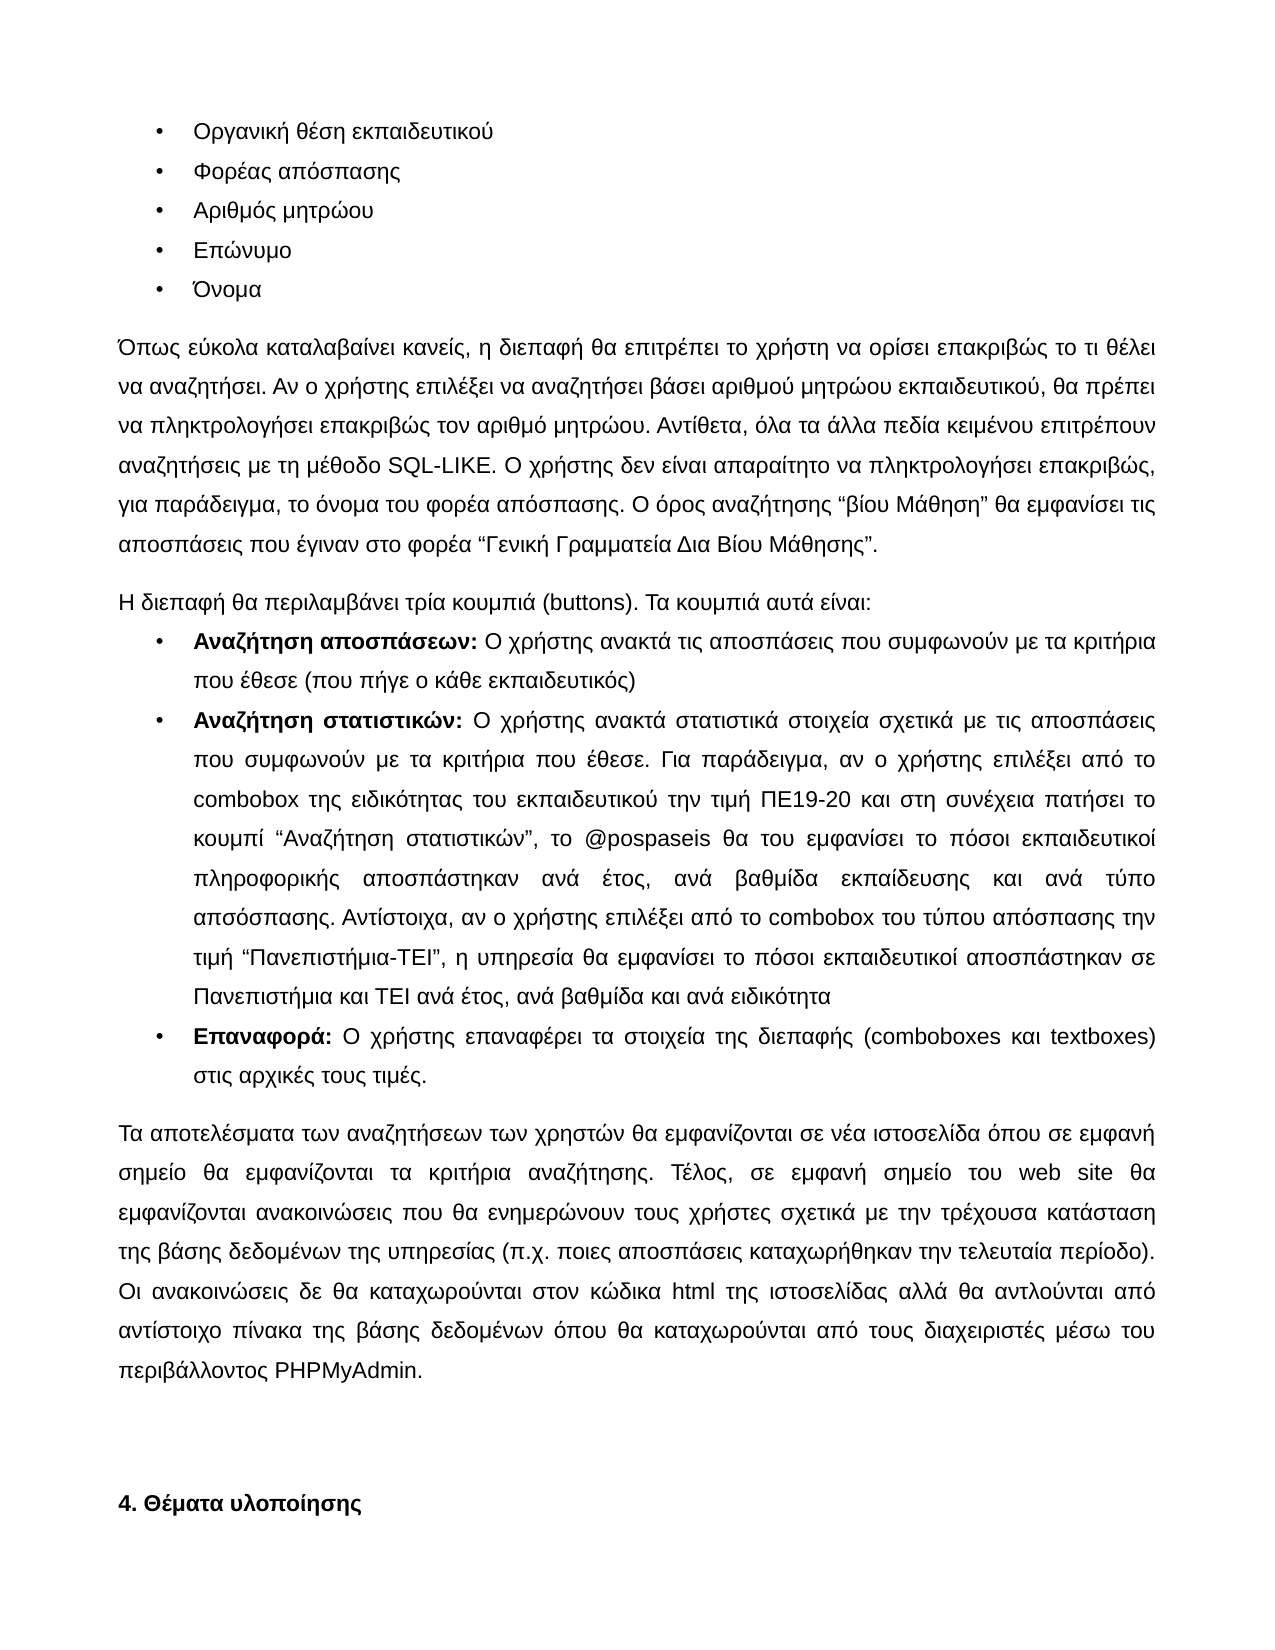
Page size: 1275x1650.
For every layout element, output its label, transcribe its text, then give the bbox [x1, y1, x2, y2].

text Τα αποτελέσματα των αναζητήσεων των χρηστών θα εμφανίζονται σε νέα ιστοσελίδα όπου σε εμφανή σημείο θα εμφανίζονται τα κριτήρια αναζήτησης. Τέλος, σε εμφανή σημείο του web site θα εμφανίζονται ανακοινώσεις που θα ενημερώνουν τους χρήστες σχετικά με την τρέχουσα κατάσταση της βάσης δεδομένων της υπηρεσίας (π.χ. ποιες αποσπάσεις καταχωρήθηκαν την τελευταία περίοδο). Οι ανακοινώσεις δε θα καταχωρούνται στον κώδικα html της ιστοσελίδας αλλά θα αντλούνται από αντίστοιχο πίνακα της βάσης δεδομένων όπου θα καταχωρούνται από τους διαχειριστές μέσω του περιβάλλοντος PHPMyAdmin. [118, 1120, 1157, 1383]
text 4. Θέματα υλοποίησης [118, 1489, 1157, 1516]
list Επώνυμο [156, 237, 1157, 263]
list Όνομα [156, 276, 1157, 302]
text Όπως εύκολα καταλαβαίνει κανείς, η διεπαφή θα επιτρέπει το χρήστη να ορίσει επακριβώς το τι θέλει να αναζητήσει. Αν ο χρήστης επιλέξει να αναζητήσει βάσει αριθμού μητρώου εκπαιδευτικού, θα πρέπει να πληκτρολογήσει επακριβώς τον αριθμό μητρώου. Αντίθετα, όλα τα άλλα πεδία κειμένου επιτρέπουν αναζητήσεις με τη μέθοδο SQL-LIKE. Ο χρήστης δεν είναι απαραίτητο να πληκτρολογήσει επακριβώς, για παράδειγμα, το όνομα του φορέα απόσπασης. Ο όρος αναζήτησης “βίου Μάθηση” θα εμφανίσει τις αποσπάσεις που έγιναν στο φορέα “Γενική Γραμματεία Δια Βίου Μάθησης”. [118, 333, 1157, 557]
list Φορέας απόσπασης [156, 158, 1157, 184]
list Αναζήτηση στατιστικών: Ο χρήστης ανακτά στατιστικά στοιχεία σχετικά με τις αποσπάσεις που συμφωνούν με τα κριτήρια που έθεσε. Για παράδειγμα, αν ο χρήστης επιλέξει από το combobox της ειδικότητας του εκπαιδευτικού την τιμή ΠΕ19-20 και στη συνέχεια πατήσει το κουμπί “Αναζήτηση στατιστικών”, το @pospaseis θα του εμφανίσει το πόσοι εκπαιδευτικοί πληροφορικής αποσπάστηκαν ανά έτος, ανά βαθμίδα εκπαίδευσης και ανά τύπο απσόσπασης. Αντίστοιχα, αν ο χρήστης επιλέξει από το combobox του τύπου απόσπασης την τιμή “Πανεπιστήμια-ΤΕΙ”, η υπηρεσία θα εμφανίσει το πόσοι εκπαιδευτικοί αποσπάστηκαν σε Πανεπιστήμια και ΤΕΙ ανά έτος, ανά βαθμίδα και ανά ειδικότητα [156, 707, 1157, 1009]
list Επαναφορά: Ο χρήστης επαναφέρει τα στοιχεία της διεπαφής (comboboxes και textboxes) στις αρχικές τους τιμές. [156, 1023, 1157, 1088]
list Αναζήτηση αποσπάσεων: Ο χρήστης ανακτά τις αποσπάσεις που συμφωνούν με τα κριτήρια που έθεσε (που πήγε ο κάθε εκπαιδευτικός) [156, 628, 1157, 694]
text Η διεπαφή θα περιλαμβάνει τρία κουμπιά (buttons). Τα κουμπιά αυτά είναι: [118, 588, 1157, 615]
list Αριθμός μητρώου [156, 197, 1157, 223]
list Οργανική θέση εκπαιδευτικού [156, 118, 1157, 144]
